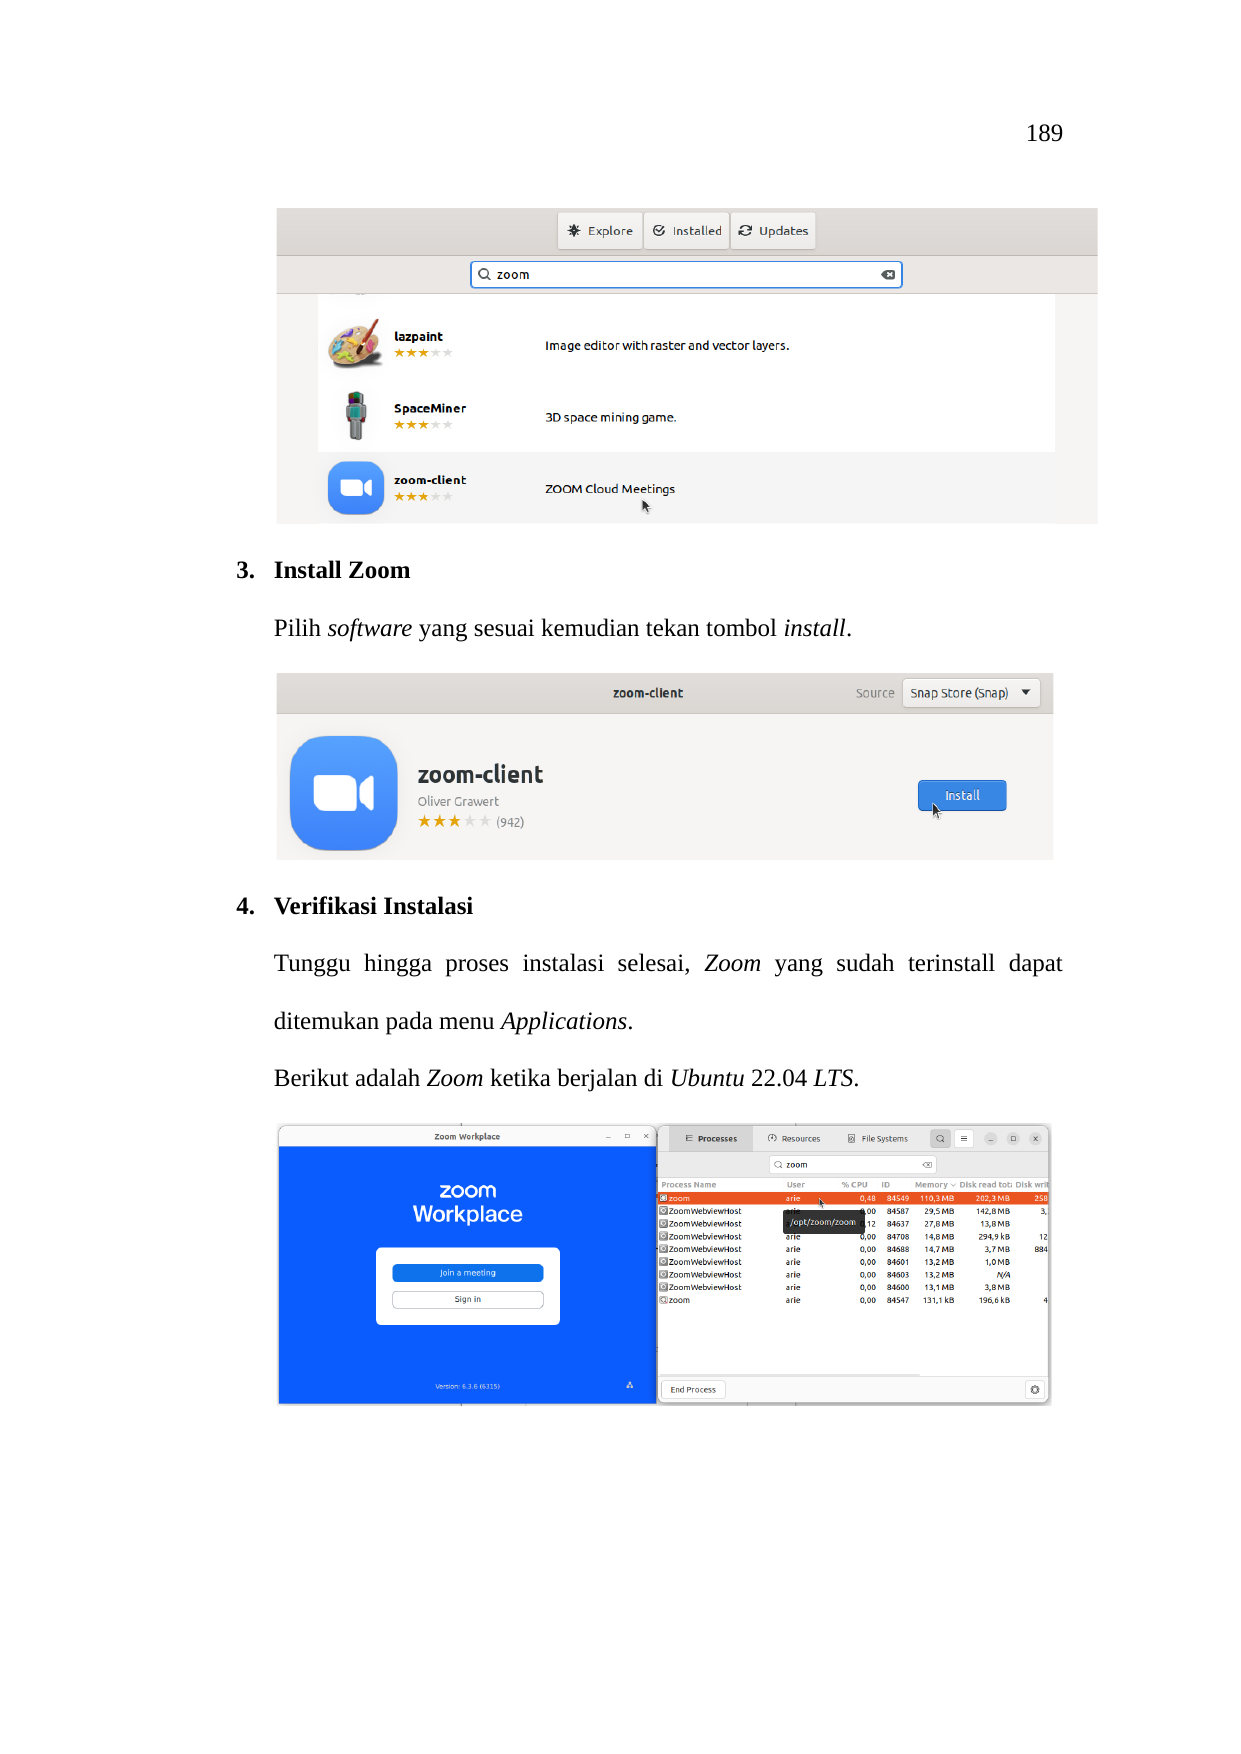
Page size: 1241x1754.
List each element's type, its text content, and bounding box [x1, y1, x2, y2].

list Tunggu hingga proses instalasi selesai, Zoom yang sudah terinstall dapat ditemukan pada menu Applications. [236, 948, 1063, 1035]
list Berikut adalah Zoom ketika berjalan di Ubuntu 22.04 LTS. [236, 1063, 1063, 1092]
picture [276, 208, 1098, 524]
picture [276, 673, 1054, 860]
list Install Zoom [236, 556, 1063, 584]
list Pilih software yang sesuai kemudian tekan tombol install. [236, 613, 1063, 642]
picture [276, 1123, 1052, 1406]
list Verifikasi Instalasi [236, 891, 1063, 920]
